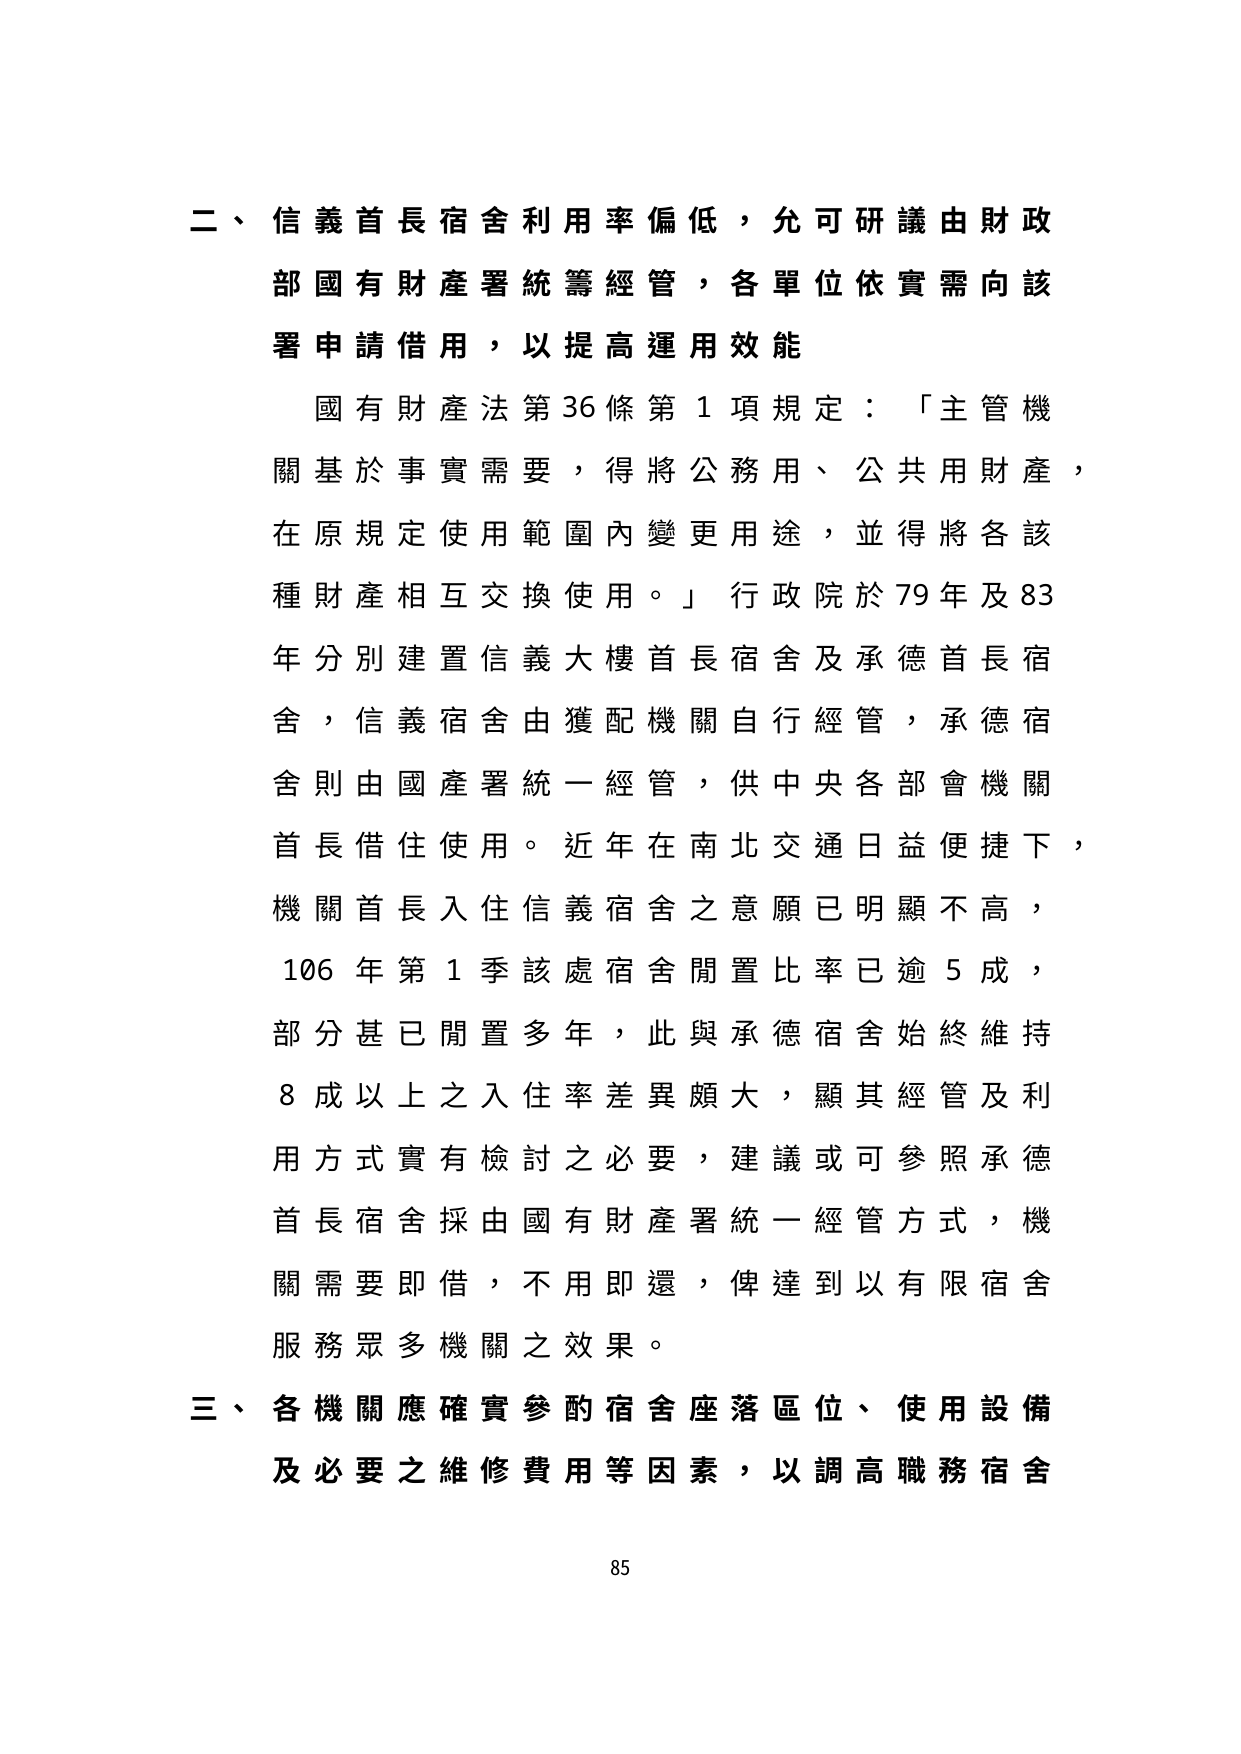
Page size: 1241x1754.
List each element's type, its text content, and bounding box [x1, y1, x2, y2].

text 國有財產法第36條第1項規定：「主管機關基於事實需要，得將公務用、公共用財產，在原規定使用範圍內變更用途，並得將各該種財產相互交換使用。」行政院於79年及83年分別建置信義大樓首長宿舍及承德首長宿舍，信義宿舍由獲配機關自行經管，承德宿舍則由國產署統一經管，供中央各部會機關首長借住使用。近年在南北交通日益便捷下，機關首長入住信義宿舍之意願已明顯不高，106年第1季該處宿舍閒置比率已逾5成，部分甚已閒置多年，此與承德宿舍始終維持8成以上之入住率差異頗大，顯其經管及利用方式實有檢討之必要，建議或可參照承德首長宿舍採由國有財產署統一經管方式，機關需要即借，不用即還，俾達到以有限宿舍服務眾多機關之效果。 [242, 365, 1058, 1365]
text 二、信義首長宿舍利用率偏低，允可研議由財政部國有財產署統籌經管，各單位依實需向該署申請借用，以提高運用效能 [183, 177, 1058, 365]
text 三、各機關應確實參酌宿舍座落區位、使用設備及必要之維修費用等因素，以調高職務宿舍 [183, 1365, 1058, 1490]
